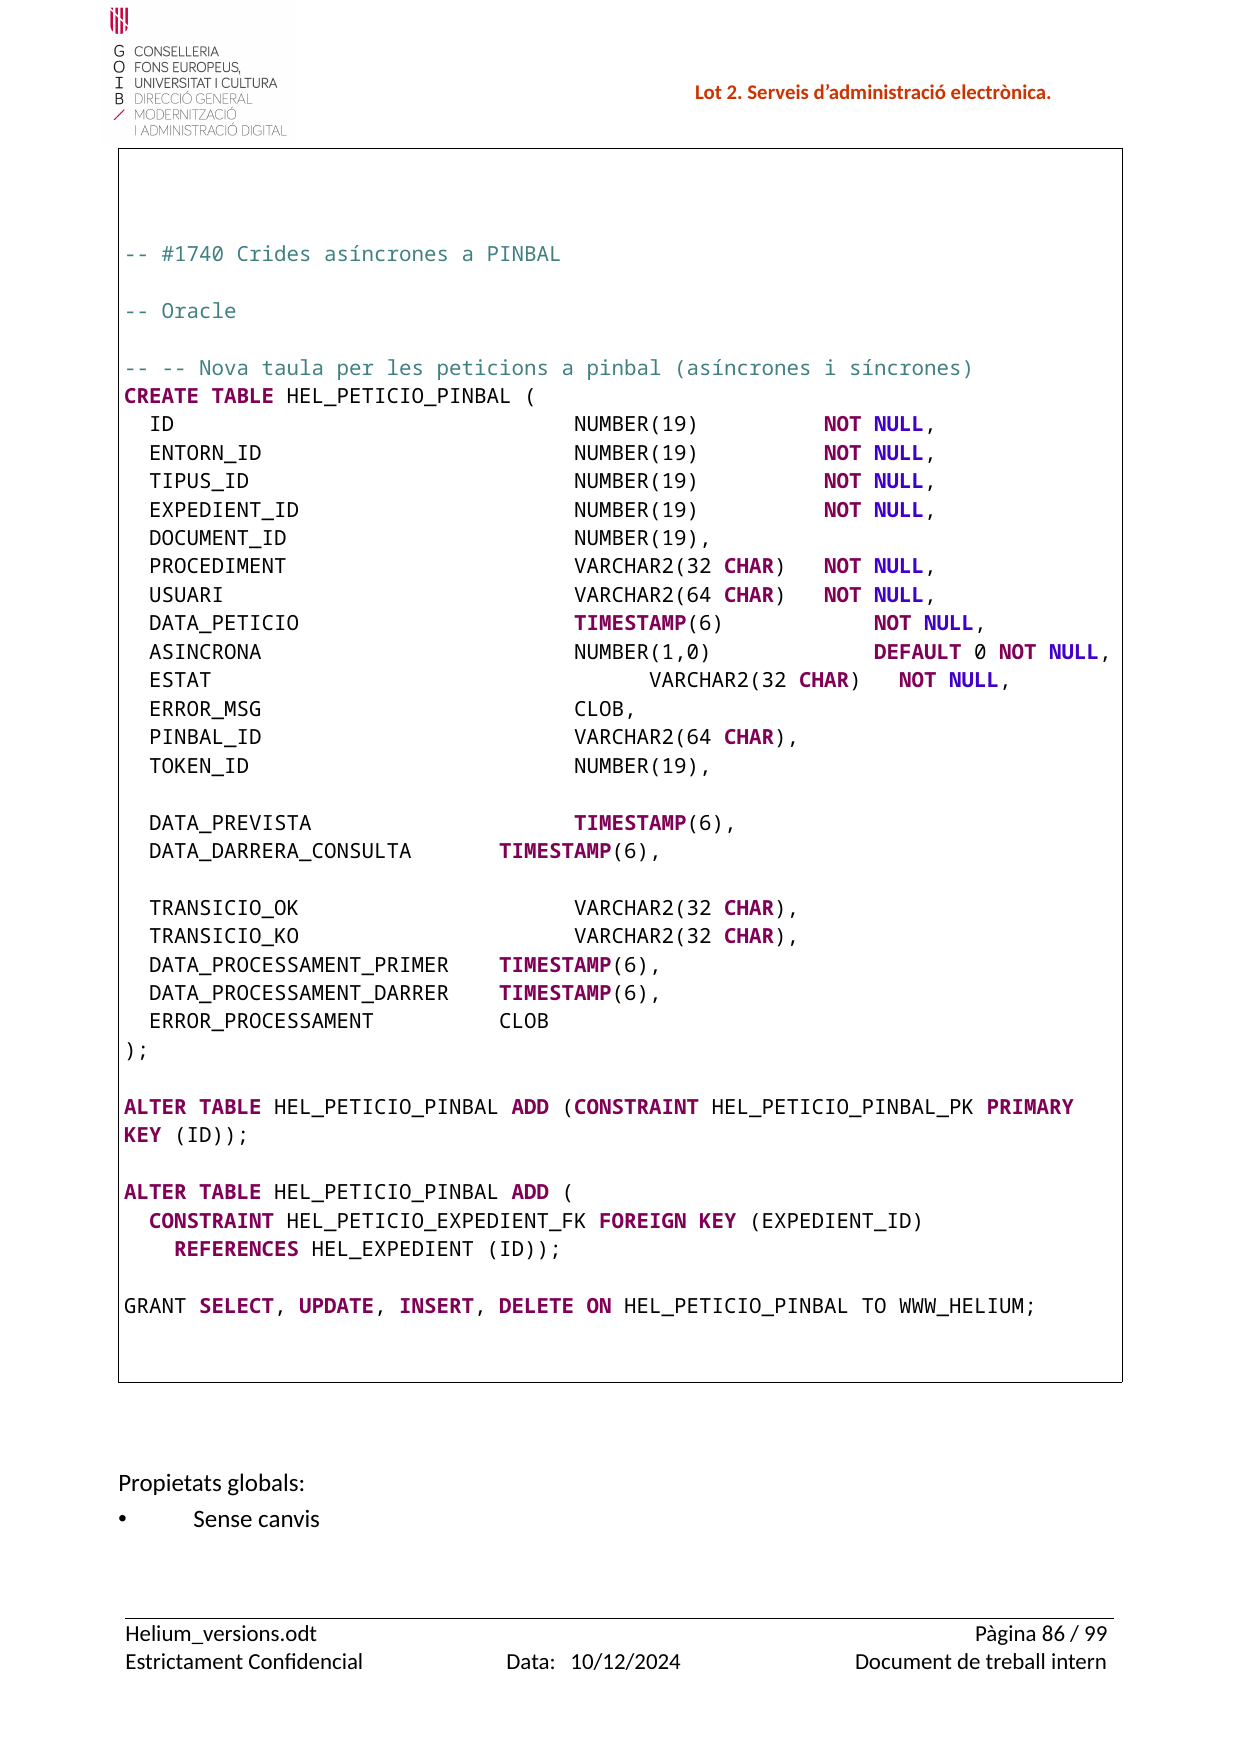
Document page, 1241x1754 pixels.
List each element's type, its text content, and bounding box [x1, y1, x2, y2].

text Propietats globals: [118, 1467, 1122, 1497]
table_header -- #1740 Crides asíncrones a PINBAL -- Oracle -- -- Nova taula per les peticions a pinbal (asíncrones i síncrones) CREATE TABLE HEL_PETICIO_PINBAL ( ID NUMBER(19) NOT NULL, ENTORN_ID NUMBER(19) NOT NULL, TIPUS_ID NUMBER(19) NOT NULL, EXPEDIENT_ID NUMBER(19) NOT NULL, DOCUMENT_ID NUMBER(19), PROCEDIMENT VARCHAR2(32 CHAR) NOT NULL, USUARI VARCHAR2(64 CHAR) NOT NULL, DATA_PETICIO TIMESTAMP(6) NOT NULL, ASINCRONA NUMBER(1,0) DEFAULT 0 NOT NULL, ESTAT VARCHAR2(32 CHAR) NOT NULL, ERROR_MSG CLOB, PINBAL_ID VARCHAR2(64 CHAR), TOKEN_ID NUMBER(19), DATA_PREVISTA TIMESTAMP(6), DATA_DARRERA_CONSULTA TIMESTAMP(6), TRANSICIO_OK VARCHAR2(32 CHAR), TRANSICIO_KO VARCHAR2(32 CHAR), DATA_PROCESSAMENT_PRIMER TIMESTAMP(6), DATA_PROCESSAMENT_DARRER TIMESTAMP(6), ERROR_PROCESSAMENT CLOB ); ALTER TABLE HEL_PETICIO_PINBAL ADD (CONSTRAINT HEL_PETICIO_PINBAL_PK PRIMARY KEY (ID)); ALTER TABLE HEL_PETICIO_PINBAL ADD ( CONSTRAINT HEL_PETICIO_EXPEDIENT_FK FOREIGN KEY (EXPEDIENT_ID) REFERENCES HEL_EXPEDIENT (ID)); GRANT SELECT, UPDATE, INSERT, DELETE ON HEL_PETICIO_PINBAL TO WWW_HELIUM; [119, 149, 1122, 1382]
picture [100, 0, 297, 144]
list Sense canvis [118, 1503, 1122, 1534]
